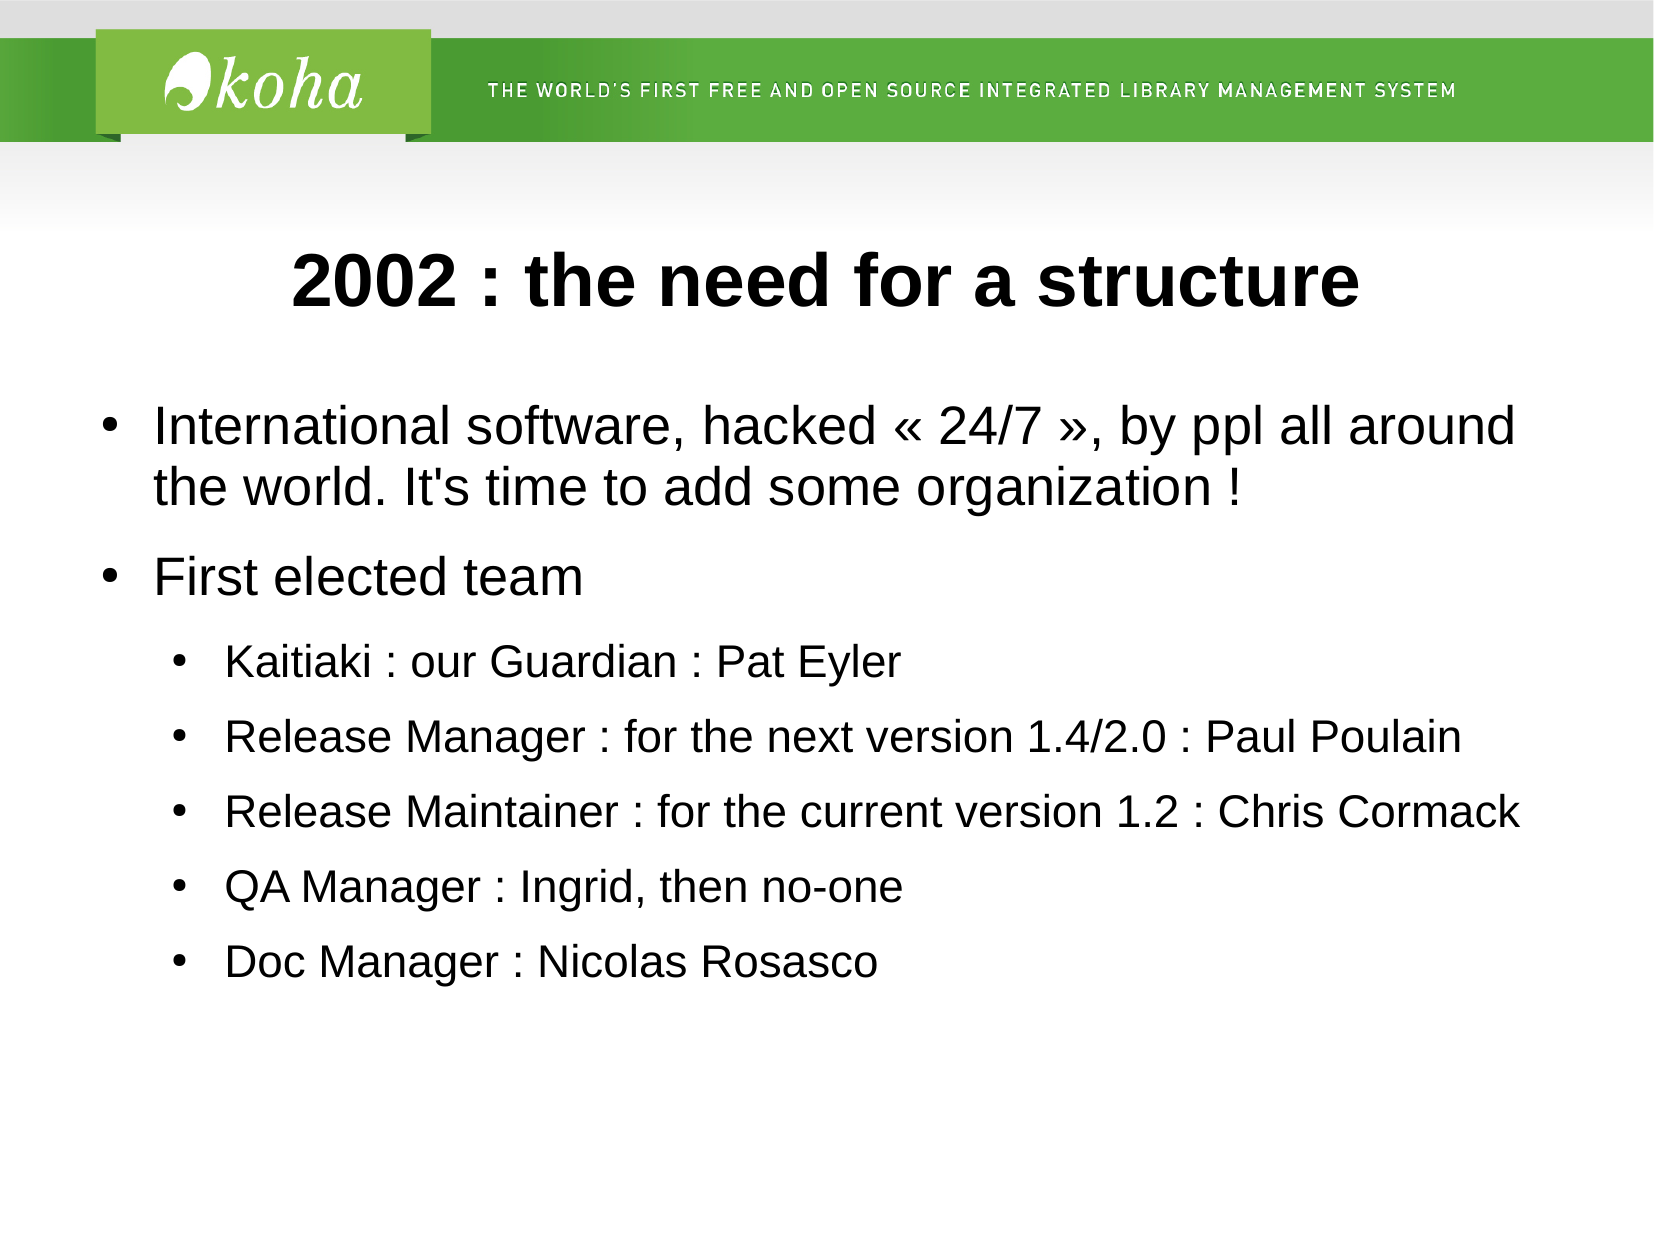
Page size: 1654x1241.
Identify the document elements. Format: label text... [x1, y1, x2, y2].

title 2002 : the need for a structure [82, 177, 1571, 385]
list International software, hacked « 24/7 », by ppl all around the world. It's time to add some organization ! First elected team Kaitiaki : our Guardian : Pat Eyler Release Manager : for the next version 1.4/2.0 : Paul Poulain Release Maintainer : for the current version 1.2 : Chris Cormack QA Manager : Ingrid, then no-one Doc Manager : Nicolas Rosasco [82, 395, 1571, 1115]
picture [0, 0, 1654, 1241]
